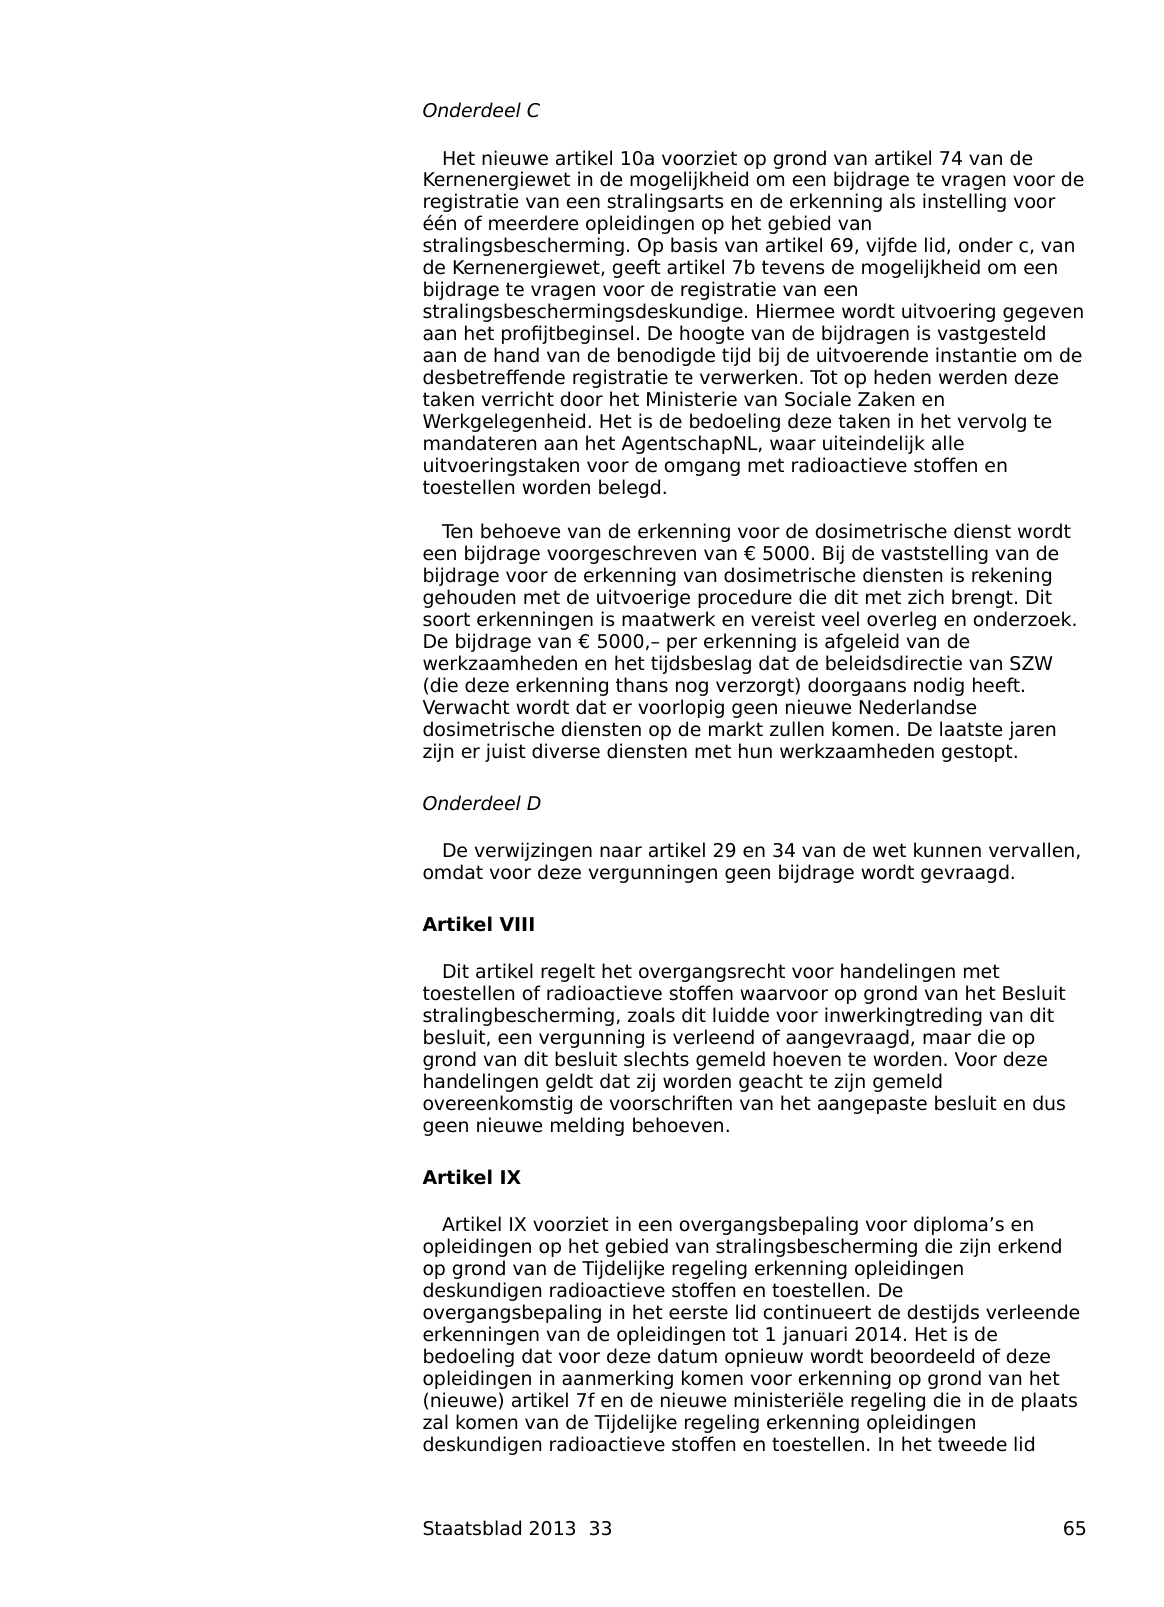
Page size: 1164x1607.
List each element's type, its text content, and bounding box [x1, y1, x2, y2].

text Artikel IX voorziet in een overgangsbepaling voor diploma’s en opleidingen op het gebied van stralingsbescherming die zijn erkend op grond van de Tijdelijke regeling erkenning opleidingen deskundigen radioactieve stoffen en toestellen. De overgangsbepaling in het eerste lid continueert de destijds verleende erkenningen van de opleidingen tot 1 januari 2014. Het is de bedoeling dat voor deze datum opnieuw wordt beoordeeld of deze opleidingen in aanmerking komen voor erkenning op grond van het (nieuwe) artikel 7f en de nieuwe ministeriële regeling die in de plaats zal komen van de Tijdelijke regeling erkenning opleidingen deskundigen radioactieve stoffen en toestellen. In het tweede lid [422, 1214, 1087, 1456]
text Ten behoeve van de erkenning voor de dosimetrische dienst wordt een bijdrage voorgeschreven van € 5000. Bij de vaststelling van de bijdrage voor de erkenning van dosimetrische diensten is rekening gehouden met de uitvoerige procedure die dit met zich brengt. Dit soort erkenningen is maatwerk en vereist veel overleg en onderzoek. De bijdrage van € 5000,– per erkenning is afgeleid van de werkzaamheden en het tijdsbeslag dat de beleidsdirectie van SZW (die deze erkenning thans nog verzorgt) doorgaans nodig heeft. Verwacht wordt dat er voorlopig geen nieuwe Nederlandse dosimetrische diensten op de markt zullen komen. De laatste jaren zijn er juist diverse diensten met hun werkzaamheden gestopt. [422, 521, 1087, 763]
subtitle Onderdeel C [422, 100, 1087, 122]
subtitle Artikel IX [422, 1167, 1087, 1189]
text De verwijzingen naar artikel 29 en 34 van de wet kunnen vervallen, omdat voor deze vergunningen geen bijdrage wordt gevraagd. [422, 840, 1087, 884]
subtitle Artikel VIII [422, 914, 1087, 936]
subtitle Onderdeel D [422, 793, 1087, 815]
text Dit artikel regelt het overgangsrecht voor handelingen met toestellen of radioactieve stoffen waarvoor op grond van het Besluit stralingbescherming, zoals dit luidde voor inwerkingtreding van dit besluit, een vergunning is verleend of aangevraagd, maar die op grond van dit besluit slechts gemeld hoeven te worden. Voor deze handelingen geldt dat zij worden geacht te zijn gemeld overeenkomstig de voorschriften van het aangepaste besluit en dus geen nieuwe melding behoeven. [422, 961, 1087, 1137]
text Het nieuwe artikel 10a voorziet op grond van artikel 74 van de Kernenergiewet in de mogelijkheid om een bijdrage te vragen voor de registratie van een stralingsarts en de erkenning als instelling voor één of meerdere opleidingen op het gebied van stralingsbescherming. Op basis van artikel 69, vijfde lid, onder c, van de Kernenergiewet, geeft artikel 7b tevens de mogelijkheid om een bijdrage te vragen voor de registratie van een stralingsbeschermingsdeskundige. Hiermee wordt uitvoering gegeven aan het profijtbeginsel. De hoogte van de bijdragen is vastgesteld aan de hand van de benodigde tijd bij de uitvoerende instantie om de desbetreffende registratie te verwerken. Tot op heden werden deze taken verricht door het Ministerie van Sociale Zaken en Werkgelegenheid. Het is de bedoeling deze taken in het vervolg te mandateren aan het AgentschapNL, waar uiteindelijk alle uitvoeringstaken voor de omgang met radioactieve stoffen en toestellen worden belegd. [422, 147, 1087, 499]
